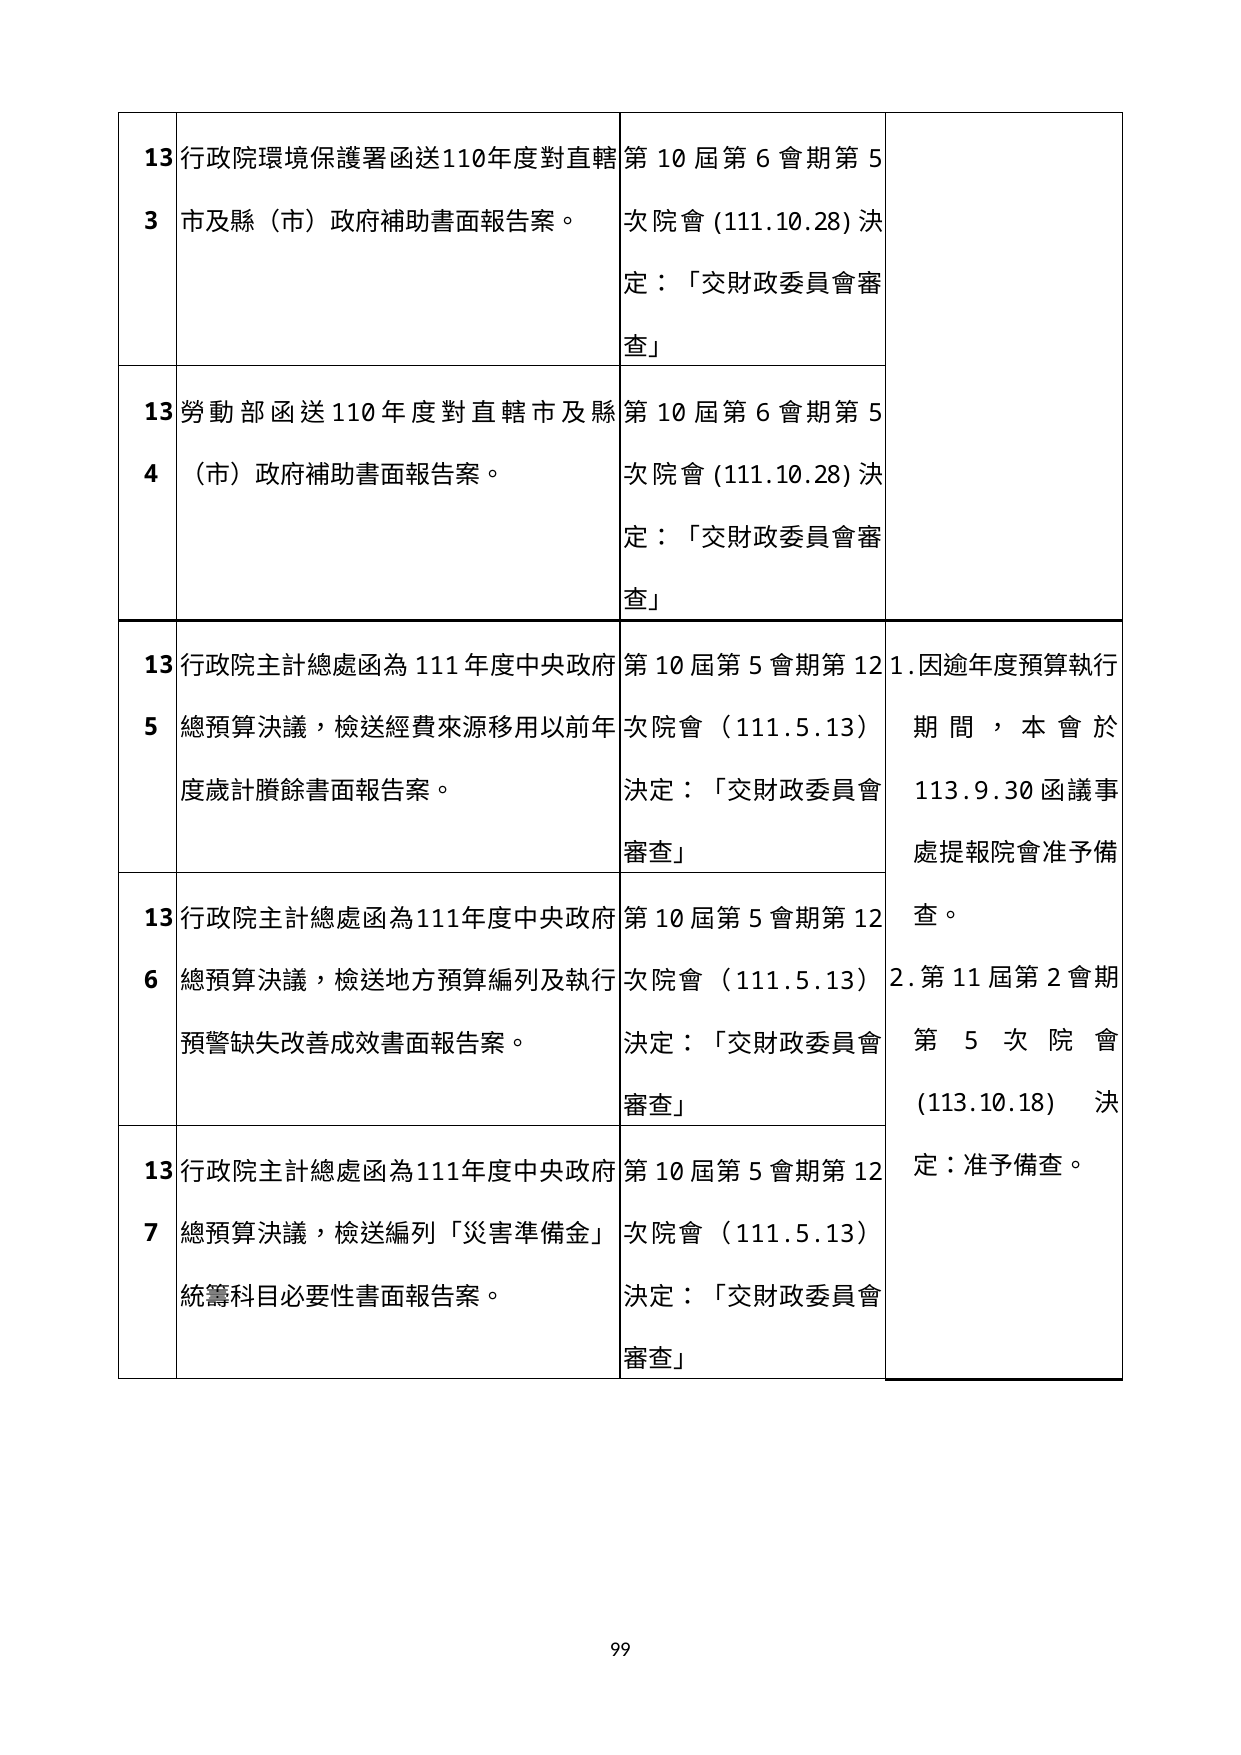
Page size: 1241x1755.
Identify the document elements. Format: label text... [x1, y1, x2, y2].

table_cell [119, 1126, 176, 1378]
table_cell 行政院主計總處函為111年度中央政府總預算決議，檢送地方預算編列及執行預警缺失改善成效書面報告案。 [177, 873, 619, 1125]
table_cell [119, 113, 176, 365]
table_cell 行政院環境保護署函送110年度對直轄市及縣（市）政府補助書面報告案。 [177, 113, 619, 365]
table_cell 1.因逾年度預算執行期間，本會於113.9.30函議事處提報院會准予備查。 2.第11屆第2會期第5次院會(113.10.18)決定：准予備查。 [886, 622, 1122, 1378]
table_cell 第10屆第6會期第5次院會(111.10.28)決定：「交財政委員會審查」 [621, 366, 885, 618]
table_cell 第10屆第6會期第5次院會(111.10.28)決定：「交財政委員會審查」 [621, 113, 885, 365]
table_cell [886, 113, 1122, 618]
table_cell [119, 873, 176, 1125]
table_cell [119, 622, 176, 872]
table_cell 行政院主計總處函為111年度中央政府總預算決議，檢送經費來源移用以前年度歲計賸餘書面報告案。 [177, 622, 619, 872]
table_cell 行政院主計總處函為111年度中央政府總預算決議，檢送編列「災害準備金」統籌科目必要性書面報告案。 [177, 1126, 619, 1378]
table_cell 第10屆第5會期第12次院會（111.5.13）決定：「交財政委員會審查」 [621, 622, 885, 872]
table_cell 第10屆第5會期第12次院會（111.5.13）決定：「交財政委員會審查」 [621, 1126, 885, 1378]
table_cell 勞動部函送110年度對直轄市及縣（市）政府補助書面報告案。 [177, 366, 619, 618]
table_cell [119, 366, 176, 618]
table_cell 第10屆第5會期第12次院會（111.5.13）決定：「交財政委員會審查」 [621, 873, 885, 1125]
